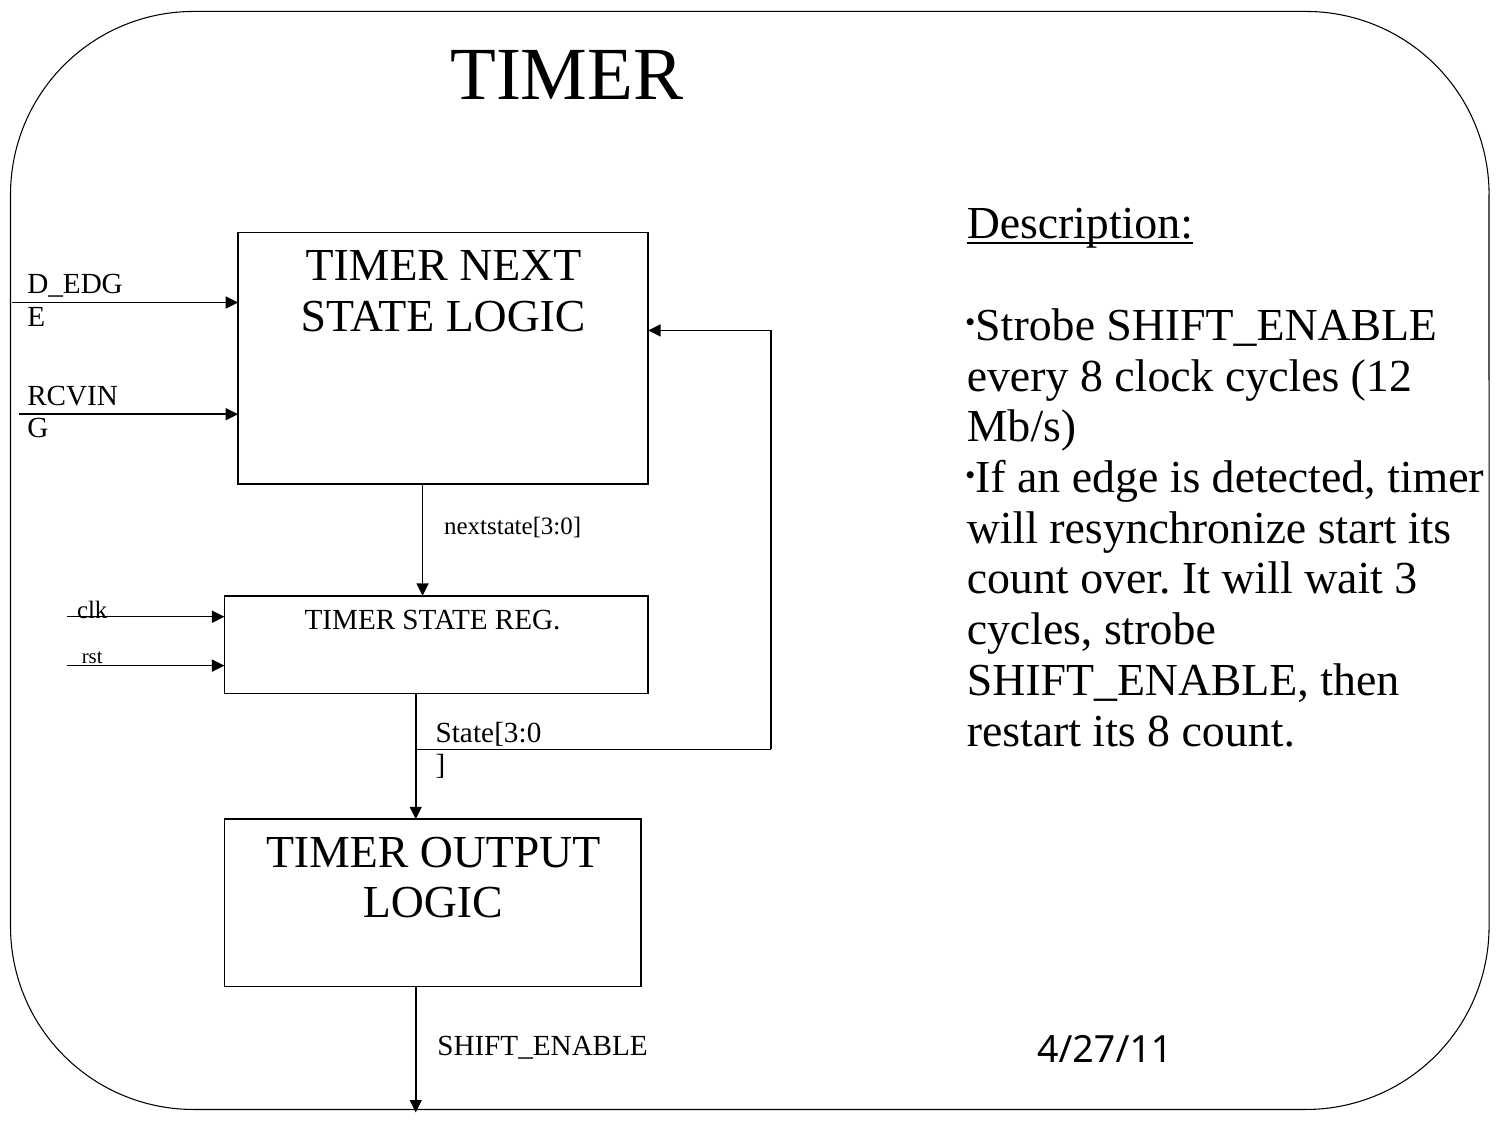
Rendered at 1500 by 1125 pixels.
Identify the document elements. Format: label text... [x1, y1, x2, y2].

text_box TIMER OUTPUT LOGIC [224, 819, 642, 987]
text_box Description: Strobe SHIFT_ENABLE every 8 clock cycles (12 Mb/s) If an edge is detected, timer will resynchronize start its count over. It will wait 3 cycles, strobe SHIFT_ENABLE, then restart its 8 count. [952, 190, 1500, 589]
text_box clk [62, 588, 204, 625]
text_box TIMER NEXT STATE LOGIC [238, 232, 649, 485]
text_box nextstate[3:0] [429, 504, 607, 550]
text_box SHIFT_ENABLE [422, 1021, 693, 1050]
text_box rst [67, 637, 179, 663]
text_box TIMER [435, 24, 802, 128]
text_box D_EDGE [12, 260, 150, 296]
text_box RCVING [12, 372, 150, 408]
text_box State[3:0] [420, 709, 558, 745]
text_box TIMER STATE REG. [224, 595, 649, 694]
